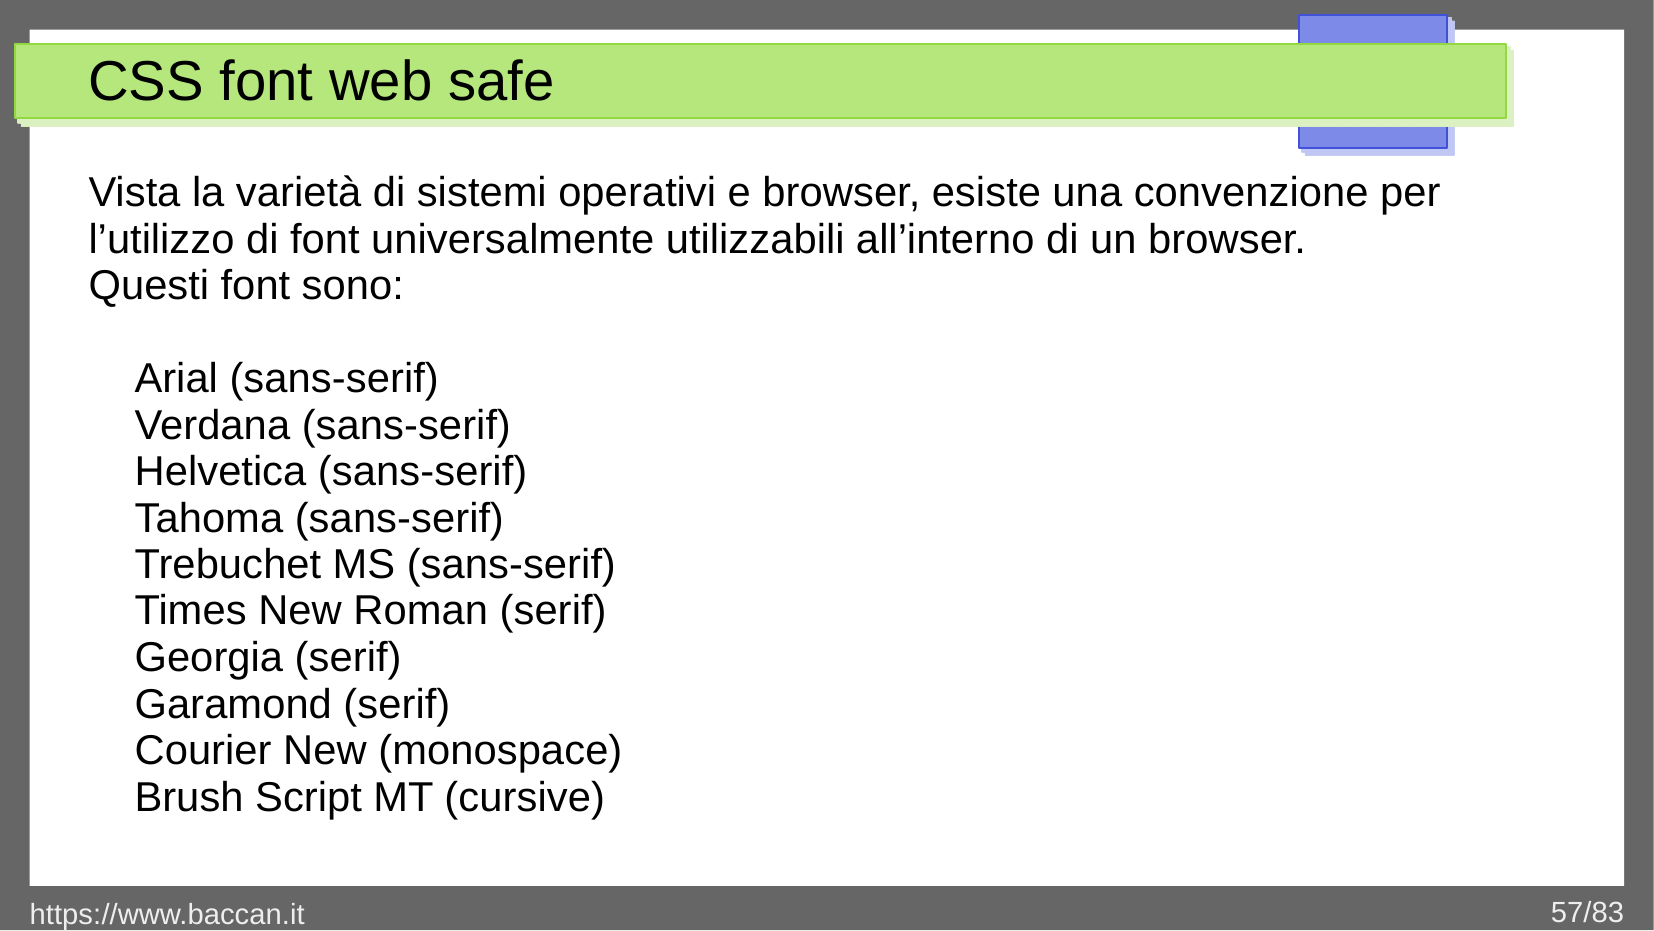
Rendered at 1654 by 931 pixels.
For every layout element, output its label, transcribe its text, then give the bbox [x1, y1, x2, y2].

title CSS font web safe [88, 44, 1506, 119]
text_box Vista la varietà di sistemi operativi e browser, esiste una convenzione per l’utilizzo di font universalmente utilizzabili all’interno di un browser. Questi font sono: Arial (sans-serif) Verdana (sans-serif) Helvetica (sans-serif) Tahoma (sans-serif) Trebuchet MS (sans-serif) Times New Roman (serif) Georgia (serif) Garamond (serif) Courier New (monospace) Brush Script MT (cursive) [88, 169, 1565, 820]
